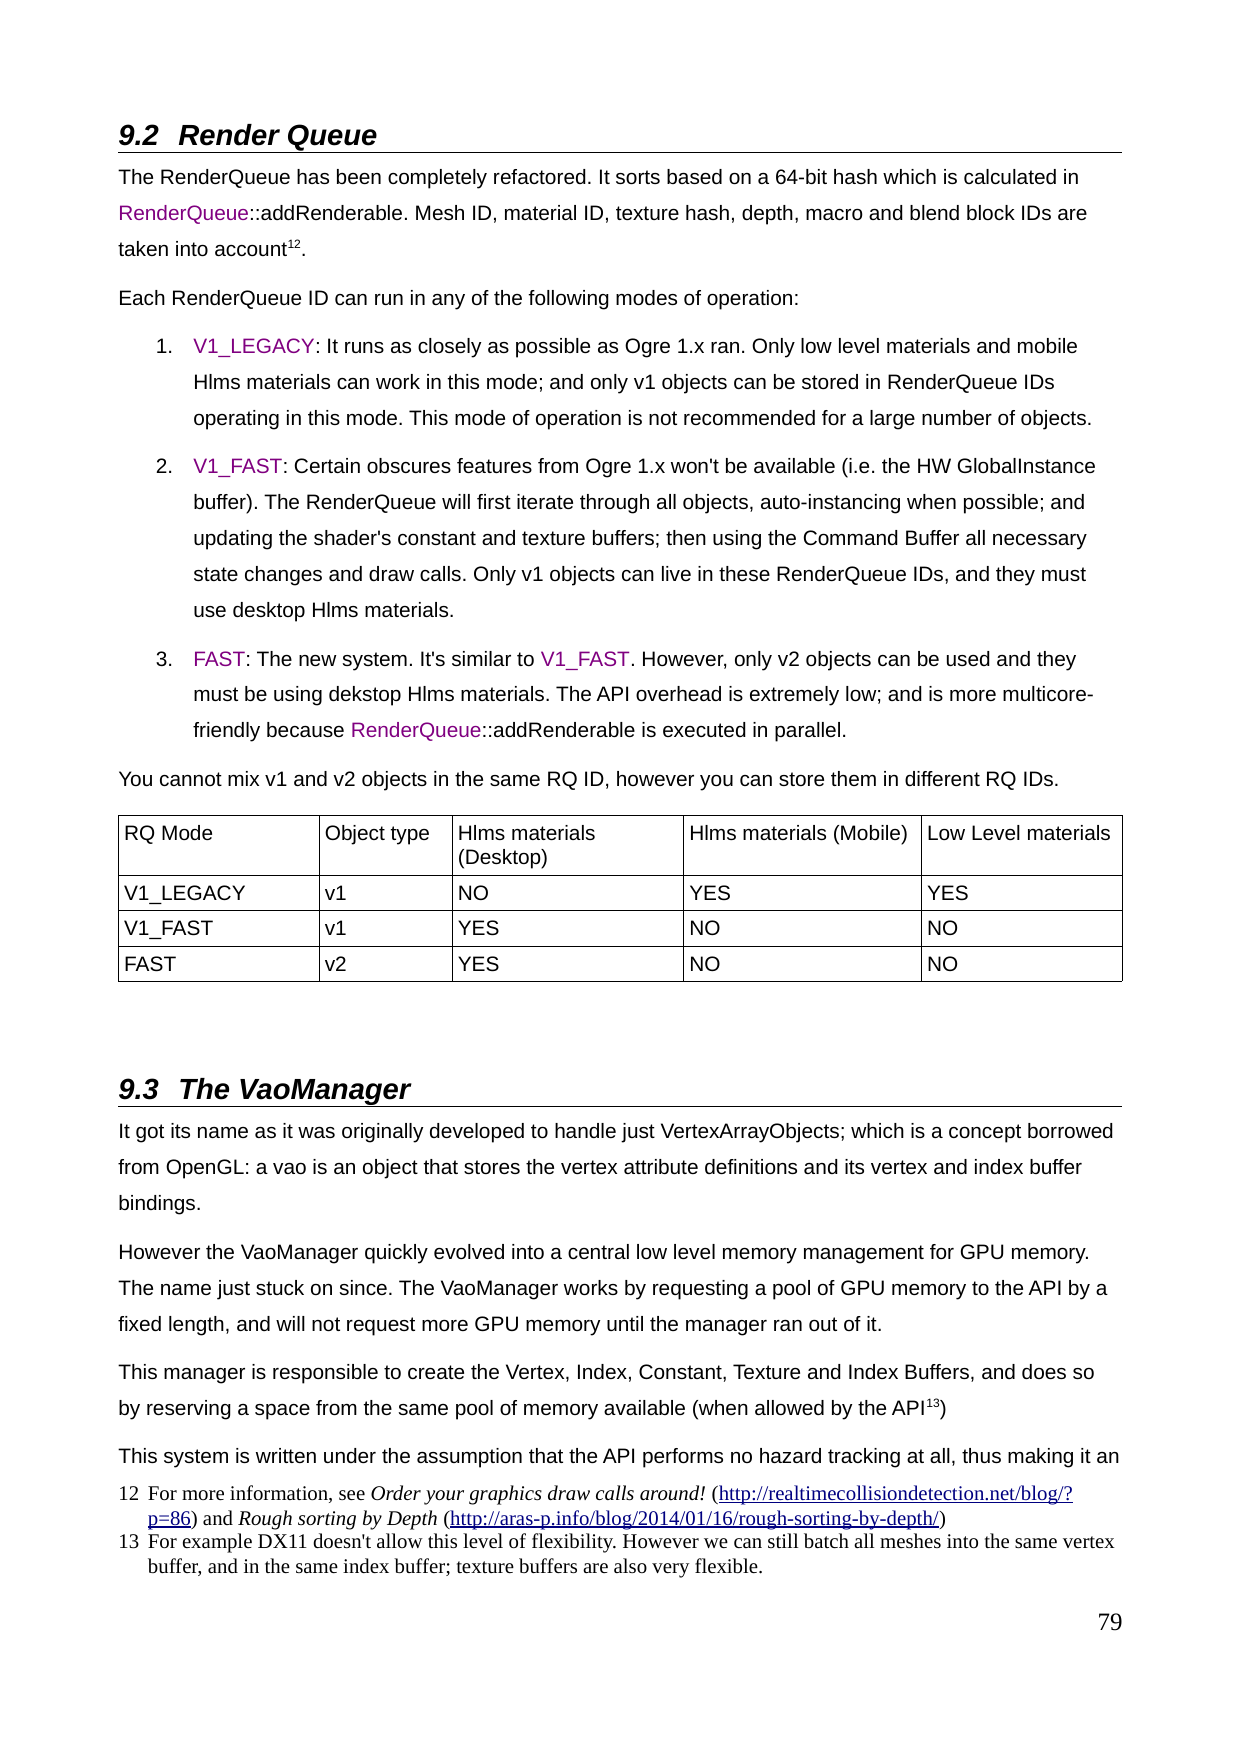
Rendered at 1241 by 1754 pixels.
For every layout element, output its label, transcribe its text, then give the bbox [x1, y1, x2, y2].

text Each RenderQueue ID can run in any of the following modes of operation: [118, 285, 1122, 309]
subtitle Render Queue [118, 118, 1122, 152]
list FAST: The new system. It's similar to V1_FAST. However, only v2 objects can be used and they must be using dekstop Hlms materials. The API overhead is extremely low; and is more multicore-friendly because RenderQueue::addRenderable is executed in parallel. [156, 646, 1122, 742]
table_cell NO [684, 911, 921, 946]
table_cell v2 [320, 947, 452, 981]
table_cell v1 [320, 876, 452, 910]
table_cell NO [922, 911, 1122, 946]
text This system is written under the assumption that the API performs no hazard tracking at all, thus making it an [118, 1444, 1122, 1468]
table_header Low Level materials [922, 816, 1122, 874]
table_cell YES [922, 876, 1122, 910]
table_cell V1_LEGACY [119, 876, 319, 910]
text For more information, see Order your graphics draw calls around! (http://realtimecollisiondetection.net/blog/?p=86) and Rough sorting by Depth (http://aras-p.info/blog/2014/01/16/rough-sorting-by-depth/) [118, 1481, 1122, 1529]
table_cell YES [684, 876, 921, 910]
table_cell YES [453, 947, 683, 981]
table_header Hlms materials (Mobile) [684, 816, 921, 874]
table_cell V1_FAST [119, 911, 319, 946]
text You cannot mix v1 and v2 objects in the same RQ ID, however you can store them in different RQ IDs. [118, 767, 1122, 791]
text This manager is responsible to create the Vertex, Index, Constant, Texture and Index Buffers, and does so by reserving a space from the same pool of memory available (when allowed by the API) [118, 1360, 1122, 1420]
table_cell NO [922, 947, 1122, 981]
table_header Object type [320, 816, 452, 874]
table_cell v1 [320, 911, 452, 946]
text The RenderQueue has been completely refactored. It sorts based on a 64-bit hash which is calculated in RenderQueue::addRenderable. Mesh ID, material ID, texture hash, depth, macro and blend block IDs are taken into account. [118, 165, 1122, 261]
table_header RQ Mode [119, 816, 319, 874]
subtitle The VaoManager [118, 1072, 1122, 1106]
table_cell YES [453, 911, 683, 946]
table_cell NO [684, 947, 921, 981]
list V1_LEGACY: It runs as closely as possible as Ogre 1.x ran. Only low level materials and mobile Hlms materials can work in this mode; and only v1 objects can be stored in RenderQueue IDs operating in this mode. This mode of operation is not recommended for a large number of objects. [156, 334, 1122, 430]
table_cell FAST [119, 947, 319, 981]
text For example DX11 doesn't allow this level of flexibility. However we can still batch all meshes into the same vertex buffer, and in the same index buffer; texture buffers are also very flexible. [118, 1529, 1122, 1578]
text It got its name as it was originally developed to handle just VertexArrayObjects; which is a concept borrowed from OpenGL: a vao is an object that stores the vertex attribute definitions and its vertex and index buffer bindings. [118, 1119, 1122, 1215]
table_cell NO [453, 876, 683, 910]
table_header Hlms materials (Desktop) [453, 816, 683, 874]
text However the VaoManager quickly evolved into a central low level memory management for GPU memory. The name just stuck on since. The VaoManager works by requesting a pool of GPU memory to the API by a fixed length, and will not request more GPU memory until the manager ran out of it. [118, 1239, 1122, 1335]
list V1_FAST: Certain obscures features from Ogre 1.x won't be available (i.e. the HW GlobalInstance buffer). The RenderQueue will first iterate through all objects, auto-instancing when possible; and updating the shader's constant and texture buffers; then using the Command Buffer all necessary state changes and draw calls. Only v1 objects can live in these RenderQueue IDs, and they must use desktop Hlms materials. [156, 454, 1122, 622]
